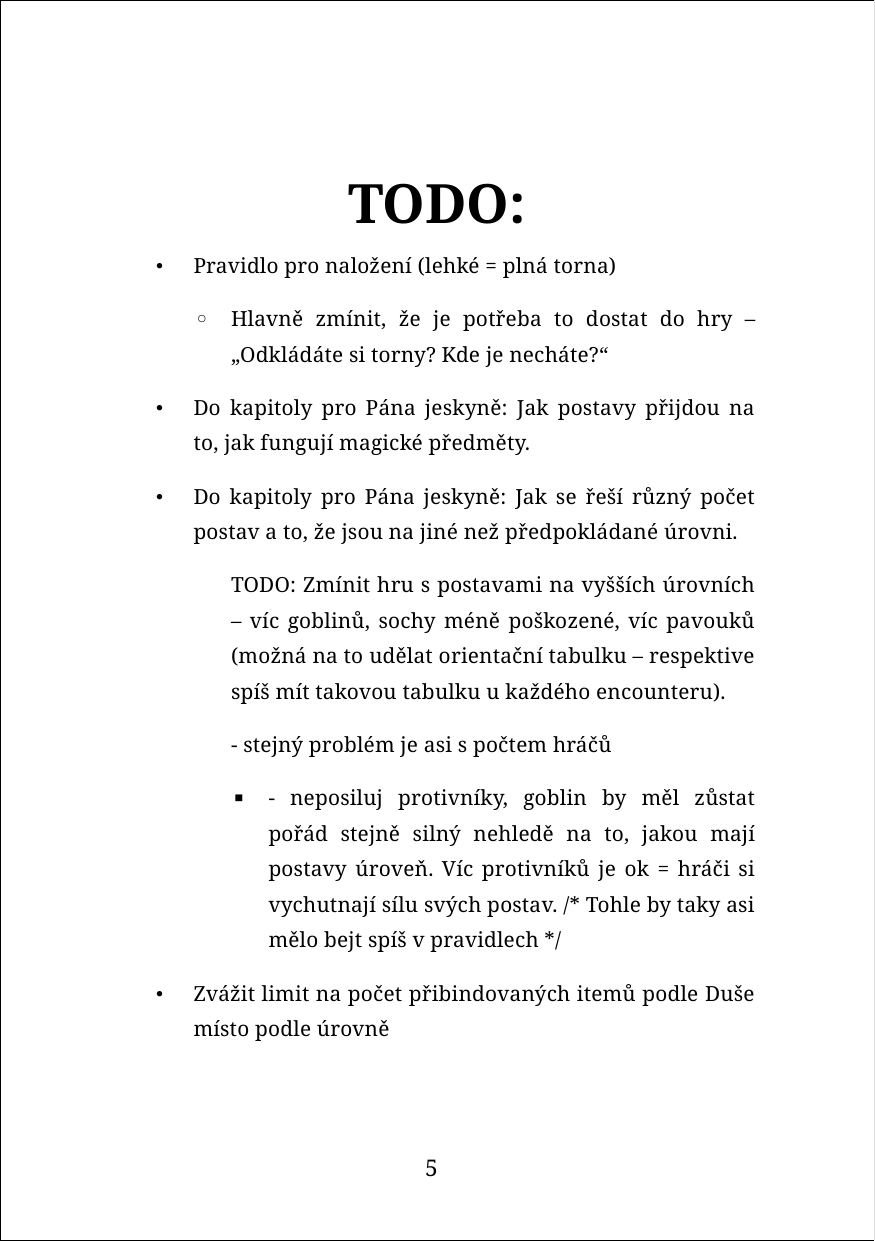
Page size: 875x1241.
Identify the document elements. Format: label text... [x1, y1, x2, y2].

list Do kapitoly pro Pána jeskyně: Jak postavy přijdou na to, jak fungují magické předměty. [156, 393, 756, 457]
subtitle TODO: [118, 166, 756, 239]
list Pravidlo pro naložení (lehké = plná torna) [156, 251, 756, 279]
list Zvážit limit na počet přibindovaných itemů podle Duše místo podle úrovně [156, 979, 756, 1043]
list - stejný problém je asi s počtem hráčů [193, 730, 756, 759]
list TODO: Zmínit hru s postavami na vyšších úrovních – víc goblinů, sochy méně poškozené, víc pavouků (možná na to udělat orientační tabulku – respektive spíš mít takovou tabulku u každého encounteru). [193, 571, 756, 706]
list Hlavně zmínit, že je potřeba to dostat do hry – „Odkládáte si torny? Kde je necháte?“ [193, 304, 756, 368]
list Do kapitoly pro Pána jeskyně: Jak se řeší různý počet postav a to, že jsou na jiné než předpokládané úrovni. [156, 482, 756, 546]
list - neposiluj protivníky, goblin by měl zůstat pořád stejně silný nehledě na to, jakou mají postavy úroveň. Víc protivníků je ok = hráči si vychutnají sílu svých postav. /* Tohle by taky asi mělo bejt spíš v pravidlech */ [231, 783, 756, 954]
